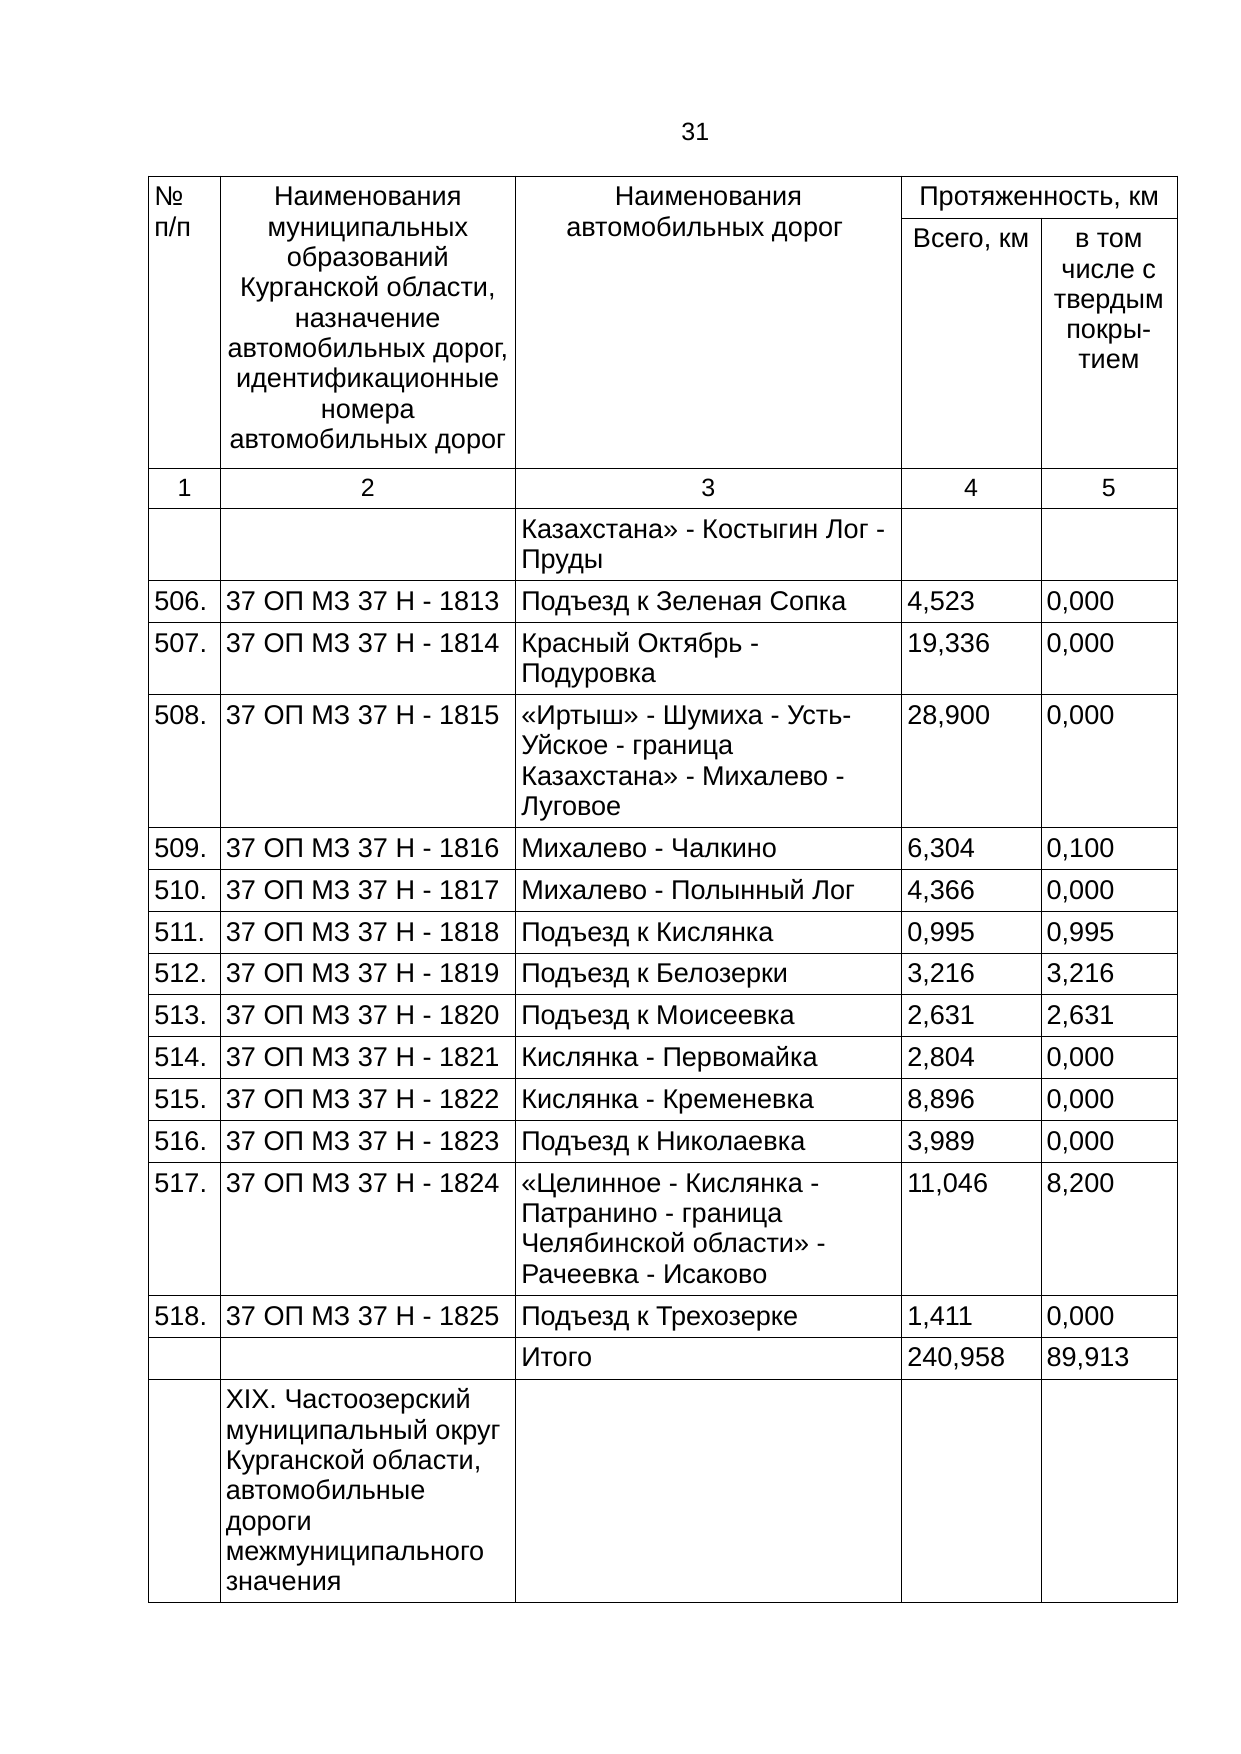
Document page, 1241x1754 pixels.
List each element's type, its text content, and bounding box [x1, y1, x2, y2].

table_cell 11,046 [902, 1163, 1041, 1295]
table_cell 509. [149, 828, 220, 869]
table_cell 4,523 [902, 581, 1041, 622]
table_cell 37 ОП МЗ 37 Н - 1819 [221, 954, 515, 994]
table_cell 37 ОП МЗ 37 Н - 1821 [221, 1037, 515, 1078]
table_cell 3,216 [1042, 954, 1177, 994]
table_cell 517. [149, 1163, 220, 1295]
table_cell 507. [149, 623, 220, 694]
table_cell [149, 1380, 220, 1602]
table_cell 37 ОП МЗ 37 Н - 1824 [221, 1163, 515, 1295]
table_cell 506. [149, 581, 220, 622]
table_cell 89,913 [1042, 1338, 1177, 1378]
table_cell [149, 509, 220, 580]
table_cell 518. [149, 1296, 220, 1337]
table_cell 515. [149, 1079, 220, 1120]
table_cell 513. [149, 995, 220, 1036]
table_cell [902, 1380, 1041, 1602]
table_cell 3,989 [902, 1121, 1041, 1162]
table_cell Подъезд к Кислянка [516, 912, 901, 952]
table_cell 1,411 [902, 1296, 1041, 1337]
table_cell 37 ОП МЗ 37 Н - 1817 [221, 870, 515, 911]
table_cell 37 ОП МЗ 37 Н - 1815 [221, 695, 515, 827]
table_cell [516, 1380, 901, 1602]
table_cell 511. [149, 912, 220, 952]
table_cell 0,000 [1042, 1037, 1177, 1078]
table_cell Казахстана» - Костыгин Лог - Пруды [516, 509, 901, 580]
table_cell 3,216 [902, 954, 1041, 994]
table_header Наименования автомобильных дорог [516, 177, 901, 468]
table_cell [902, 509, 1041, 580]
table_cell 4 [902, 469, 1041, 508]
table_cell 0,000 [1042, 695, 1177, 827]
table_cell 510. [149, 870, 220, 911]
table_cell Всего, км [902, 219, 1041, 468]
table_cell 6,304 [902, 828, 1041, 869]
table_cell 2 [221, 469, 515, 508]
table_cell 240,958 [902, 1338, 1041, 1378]
table_cell 0,995 [1042, 912, 1177, 952]
table_cell 516. [149, 1121, 220, 1162]
table_cell 2,804 [902, 1037, 1041, 1078]
table_cell 5 [1042, 469, 1177, 508]
table_cell 0,100 [1042, 828, 1177, 869]
table_cell Михалево - Чалкино [516, 828, 901, 869]
table_cell 37 ОП МЗ 37 Н - 1814 [221, 623, 515, 694]
table_cell [149, 1338, 220, 1378]
table_cell 37 ОП МЗ 37 Н - 1825 [221, 1296, 515, 1337]
table_cell 0,000 [1042, 1079, 1177, 1120]
table_cell 19,336 [902, 623, 1041, 694]
table_cell 4,366 [902, 870, 1041, 911]
table_cell «Иртыш» - Шумиха - Усть-Уйское - граница Казахстана» - Михалево - Луговое [516, 695, 901, 827]
table_cell 2,631 [1042, 995, 1177, 1036]
table_cell Кислянка - Первомайка [516, 1037, 901, 1078]
table_header № п/п [149, 177, 220, 468]
table_cell 0,000 [1042, 581, 1177, 622]
table_cell [221, 1338, 515, 1378]
table_header Протяженность, км [902, 177, 1177, 217]
table_cell 37 ОП МЗ 37 Н - 1818 [221, 912, 515, 952]
table_cell 0,000 [1042, 623, 1177, 694]
table_cell 0,000 [1042, 870, 1177, 911]
table_cell Подъезд к Моисеевка [516, 995, 901, 1036]
table_cell 37 ОП МЗ 37 Н - 1813 [221, 581, 515, 622]
table_cell 37 ОП МЗ 37 Н - 1816 [221, 828, 515, 869]
table_cell Подъезд к Николаевка [516, 1121, 901, 1162]
table_cell Подъезд к Зеленая Сопка [516, 581, 901, 622]
table_cell 37 ОП МЗ 37 Н - 1823 [221, 1121, 515, 1162]
table_cell 8,896 [902, 1079, 1041, 1120]
table_cell 508. [149, 695, 220, 827]
table_cell 1 [149, 469, 220, 508]
table_cell 8,200 [1042, 1163, 1177, 1295]
table_cell XIX. Частоозерский муниципальный округ Курганской области, автомобильные дороги межмуниципального значения [221, 1380, 515, 1602]
table_cell в том числе с твердым покры-тием [1042, 219, 1177, 468]
table_cell [1042, 1380, 1177, 1602]
table_cell Михалево - Полынный Лог [516, 870, 901, 911]
table_cell 0,000 [1042, 1296, 1177, 1337]
table_header Наименования муниципальных образований Курганской области, назначение автомобильных дорог, идентификационные номера автомобильных дорог [221, 177, 515, 468]
table_cell Красный Октябрь - Подуровка [516, 623, 901, 694]
table_cell 512. [149, 954, 220, 994]
table_cell [221, 509, 515, 580]
table_cell 0,995 [902, 912, 1041, 952]
table_cell 37 ОП МЗ 37 Н - 1820 [221, 995, 515, 1036]
table_cell 3 [516, 469, 901, 508]
table_cell 2,631 [902, 995, 1041, 1036]
table_cell [1042, 509, 1177, 580]
table_cell Итого [516, 1338, 901, 1378]
table_cell 514. [149, 1037, 220, 1078]
table_cell Подъезд к Белозерки [516, 954, 901, 994]
table_cell «Целинное - Кислянка - Патранино - граница Челябинской области» - Рачеевка - Исаково [516, 1163, 901, 1295]
table_cell 28,900 [902, 695, 1041, 827]
table_cell 37 ОП МЗ 37 Н - 1822 [221, 1079, 515, 1120]
table_cell Подъезд к Трехозерке [516, 1296, 901, 1337]
table_cell Кислянка - Кременевка [516, 1079, 901, 1120]
table_cell 0,000 [1042, 1121, 1177, 1162]
